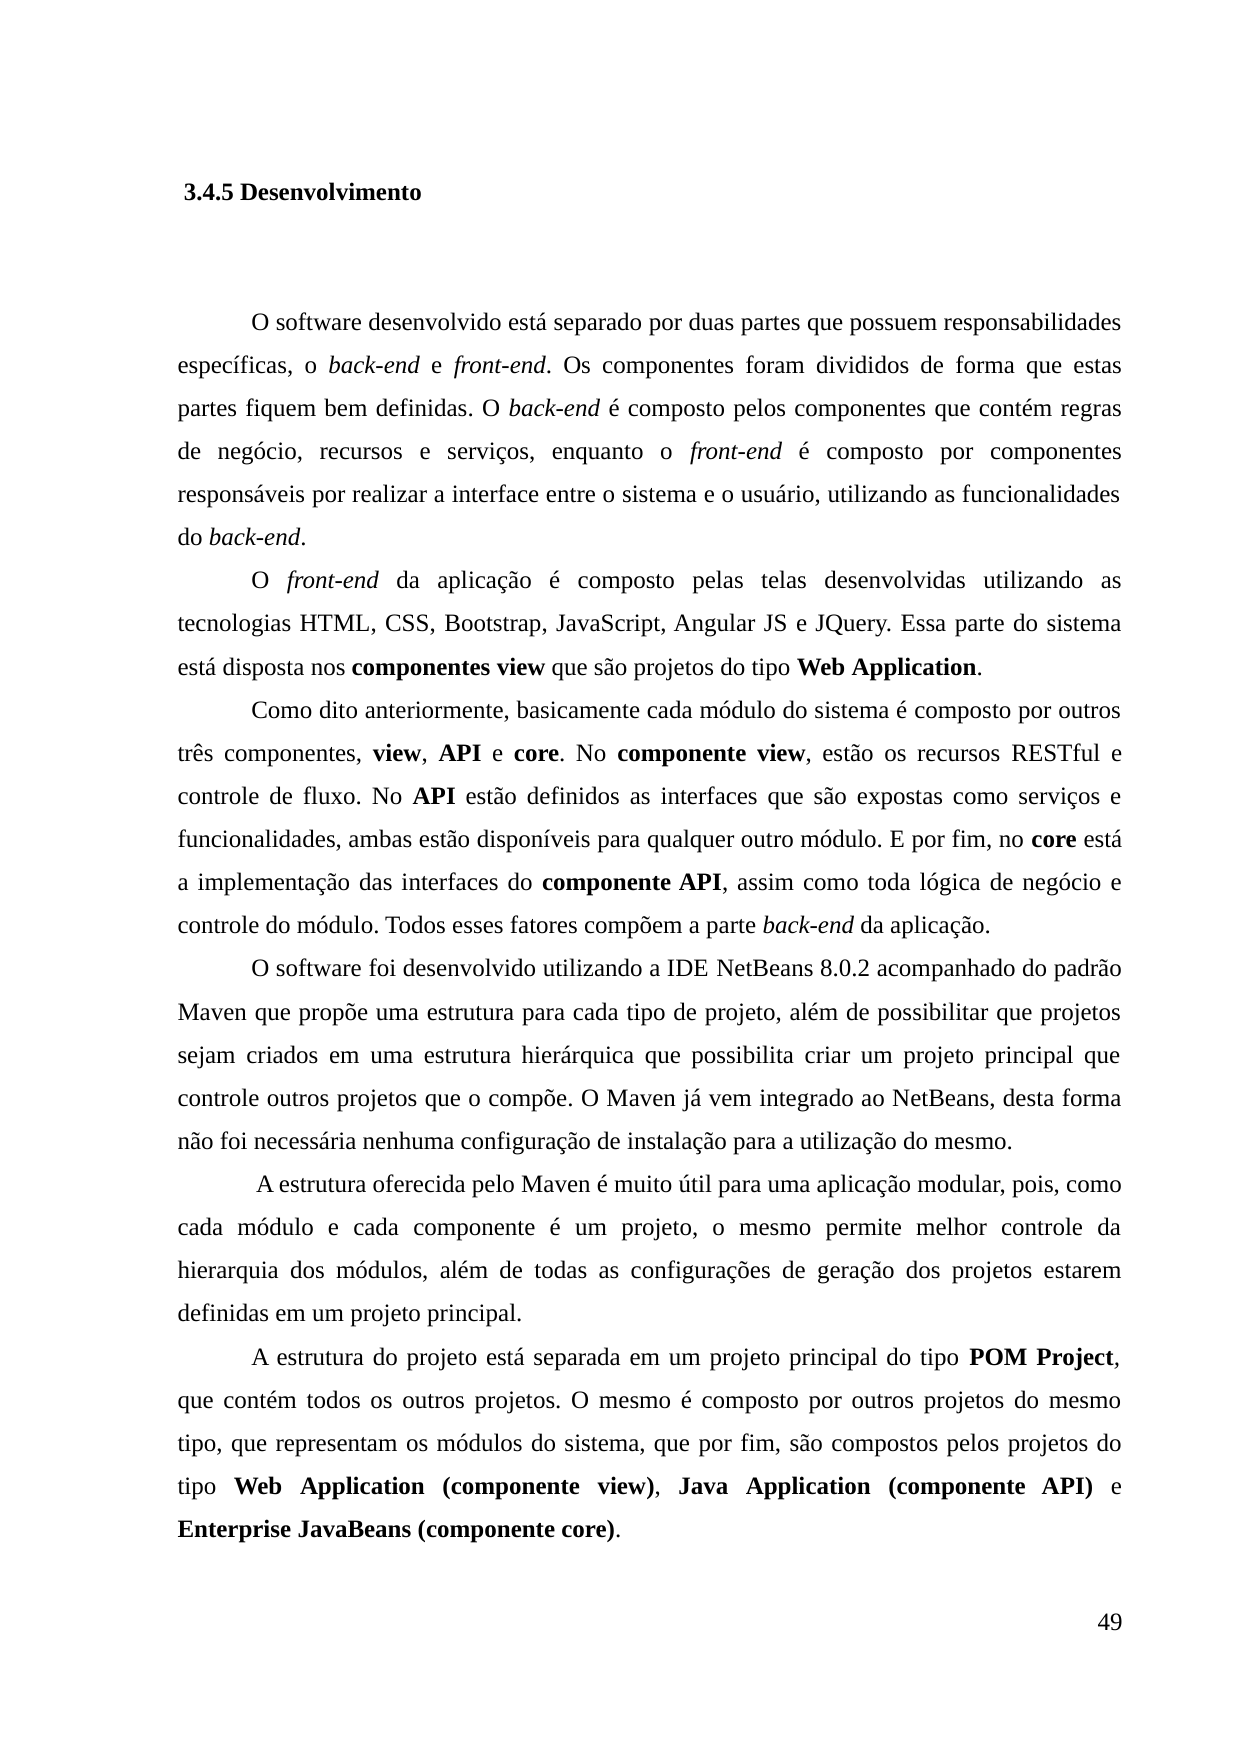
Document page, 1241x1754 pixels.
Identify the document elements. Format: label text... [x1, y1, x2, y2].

text Como dito anteriormente, basicamente cada módulo do sistema é composto por outros três componentes, view, API e core. No componente view, estão os recursos RESTful e controle de fluxo. No API estão definidos as interfaces que são expostas como serviços e funcionalidades, ambas estão disponíveis para qualquer outro módulo. E por fim, no core está a implementação das interfaces do componente API, assim como toda lógica de negócio e controle do módulo. Todos esses fatores compõem a parte back-end da aplicação. [177, 695, 1122, 939]
text A estrutura oferecida pelo Maven é muito útil para uma aplicação modular, pois, como cada módulo e cada componente é um projeto, o mesmo permite melhor controle da hierarquia dos módulos, além de todas as configurações de geração dos projetos estarem definidas em um projeto principal. [177, 1169, 1122, 1327]
text O software desenvolvido está separado por duas partes que possuem responsabilidades específicas, o back-end e front-end. Os componentes foram divididos de forma que estas partes fiquem bem definidas. O back-end é composto pelos componentes que contém regras de negócio, recursos e serviços, enquanto o front-end é composto por componentes responsáveis por realizar a interface entre o sistema e o usuário, utilizando as funcionalidades do back-end. [177, 307, 1122, 551]
text O software foi desenvolvido utilizando a IDE NetBeans 8.0.2 acompanhado do padrão Maven que propõe uma estrutura para cada tipo de projeto, além de possibilitar que projetos sejam criados em uma estrutura hierárquica que possibilita criar um projeto principal que controle outros projetos que o compõe. O Maven já vem integrado ao NetBeans, desta forma não foi necessária nenhuma configuração de instalação para a utilização do mesmo. [177, 953, 1122, 1155]
text A estrutura do projeto está separada em um projeto principal do tipo POM Project, que contém todos os outros projetos. O mesmo é composto por outros projetos do mesmo tipo, que representam os módulos do sistema, que por fim, são compostos pelos projetos do tipo Web Application (componente view), Java Application (componente API) e Enterprise JavaBeans (componente core). [177, 1342, 1122, 1543]
text O front-end da aplicação é composto pelas telas desenvolvidas utilizando as tecnologias HTML, CSS, Bootstrap, JavaScript, Angular JS e JQuery. Essa parte do sistema está disposta nos componentes view que são projetos do tipo Web Application. [177, 565, 1122, 680]
subtitle Desenvolvimento [177, 177, 1122, 206]
